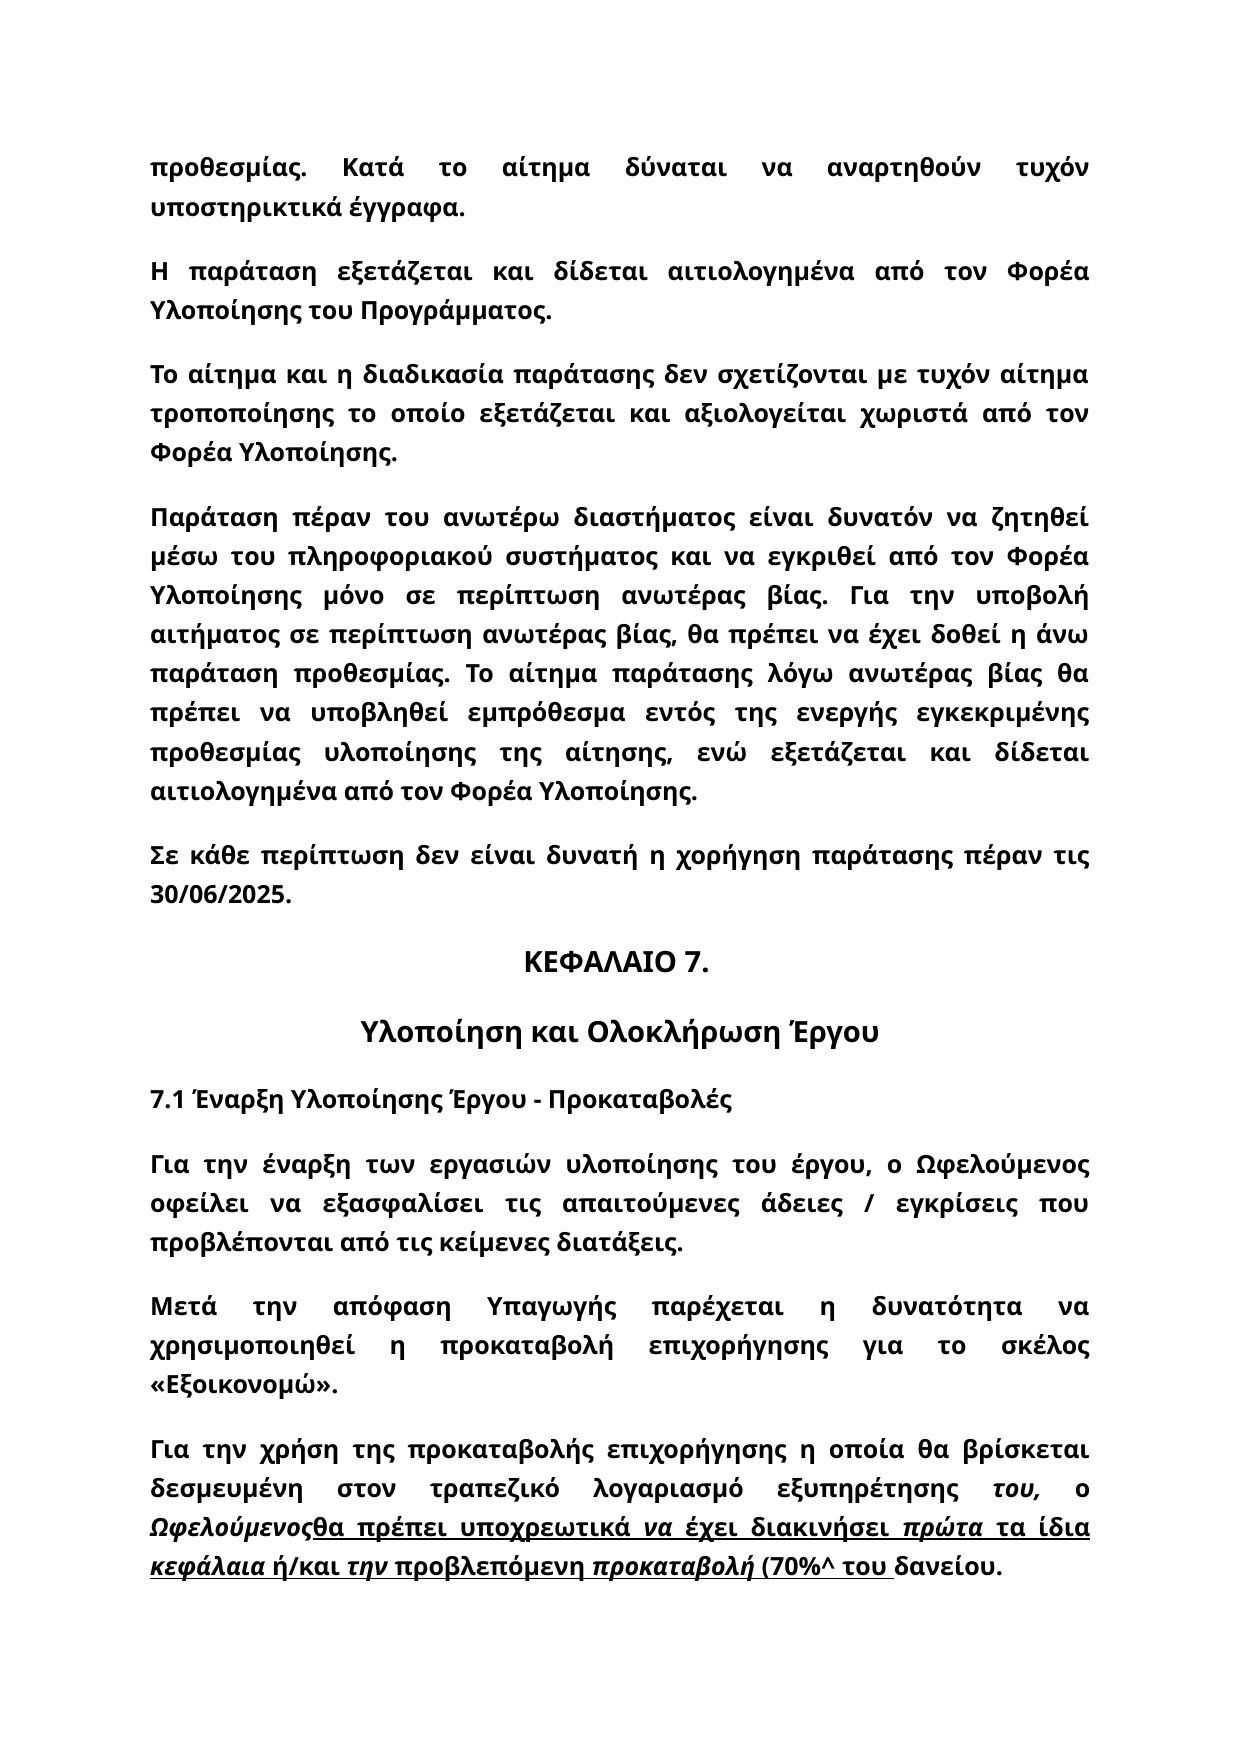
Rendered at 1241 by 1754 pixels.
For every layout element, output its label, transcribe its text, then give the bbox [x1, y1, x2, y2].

text Για την έναρξη των εργασιών υλοποίησης του έργου, ο Ωφελούμενος οφείλει να εξασφαλίσει τις απαιτούμενες άδειες / εγκρίσεις που προβλέπονται από τις κείμενες διατάξεις. [150, 1146, 1090, 1259]
text Σε κάθε περίπτωση δεν είναι δυνατή η χορήγηση παράτασης πέραν τις 30/06/2025. [150, 837, 1090, 911]
text Παράταση πέραν του ανωτέρω διαστήματος είναι δυνατόν να ζητηθεί μέσω του πληροφοριακού συστήματος και να εγκριθεί από τον Φορέα Υλοποίησης μόνο σε περίπτωση ανωτέρας βίας. Για την υποβολή αιτήματος σε περίπτωση ανωτέρας βίας, θα πρέπει να έχει δοθεί η άνω παράταση προθεσμίας. Το αίτημα παράτασης λόγω ανωτέρας βίας θα πρέπει να υποβληθεί εμπρόθεσμα εντός της ενεργής εγκεκριμένης προθεσμίας υλοποίησης της αίτησης, ενώ εξετάζεται και δίδεται αιτιολογημένα από τον Φορέα Υλοποίησης. [150, 499, 1090, 807]
text Για την χρήση της προκαταβολής επιχορήγησης η οποία θα βρίσκεται δεσμευμένη στον τραπεζικό λογαριασμό εξυπηρέτησης του, ο Ωφελούμενοςθα πρέπει υποχρεωτικά να έχει διακινήσει πρώτα τα ίδια κεφάλαια ή/και την προβλεπόμενη προκαταβολή (70%^ του δανείου. [150, 1431, 1090, 1583]
subtitle Υλοποίηση και Ολοκλήρωση Έργου [150, 1011, 1090, 1051]
text προθεσμίας. Κατά το αίτημα δύναται να αναρτηθούν τυχόν υποστηρικτικά έγγραφα. [150, 150, 1090, 223]
text Η παράταση εξετάζεται και δίδεται αιτιολογημένα από τον Φορέα Υλοποίησης του Προγράμματος. [150, 253, 1090, 327]
subtitle ΚΕΦΑΛΑΙΟ 7. [150, 941, 1090, 981]
text 7.1 Έναρξη Υλοποίησης Έργου - Προκαταβολές [150, 1082, 1090, 1116]
text Μετά την απόφαση Υπαγωγής παρέχεται η δυνατότητα να χρησιμοποιηθεί η προκαταβολή επιχορήγησης για το σκέλος «Εξοικονομώ». [150, 1289, 1090, 1401]
text Το αίτημα και η διαδικασία παράτασης δεν σχετίζονται με τυχόν αίτημα τροποποίησης το οποίο εξετάζεται και αξιολογείται χωριστά από τον Φορέα Υλοποίησης. [150, 357, 1090, 469]
